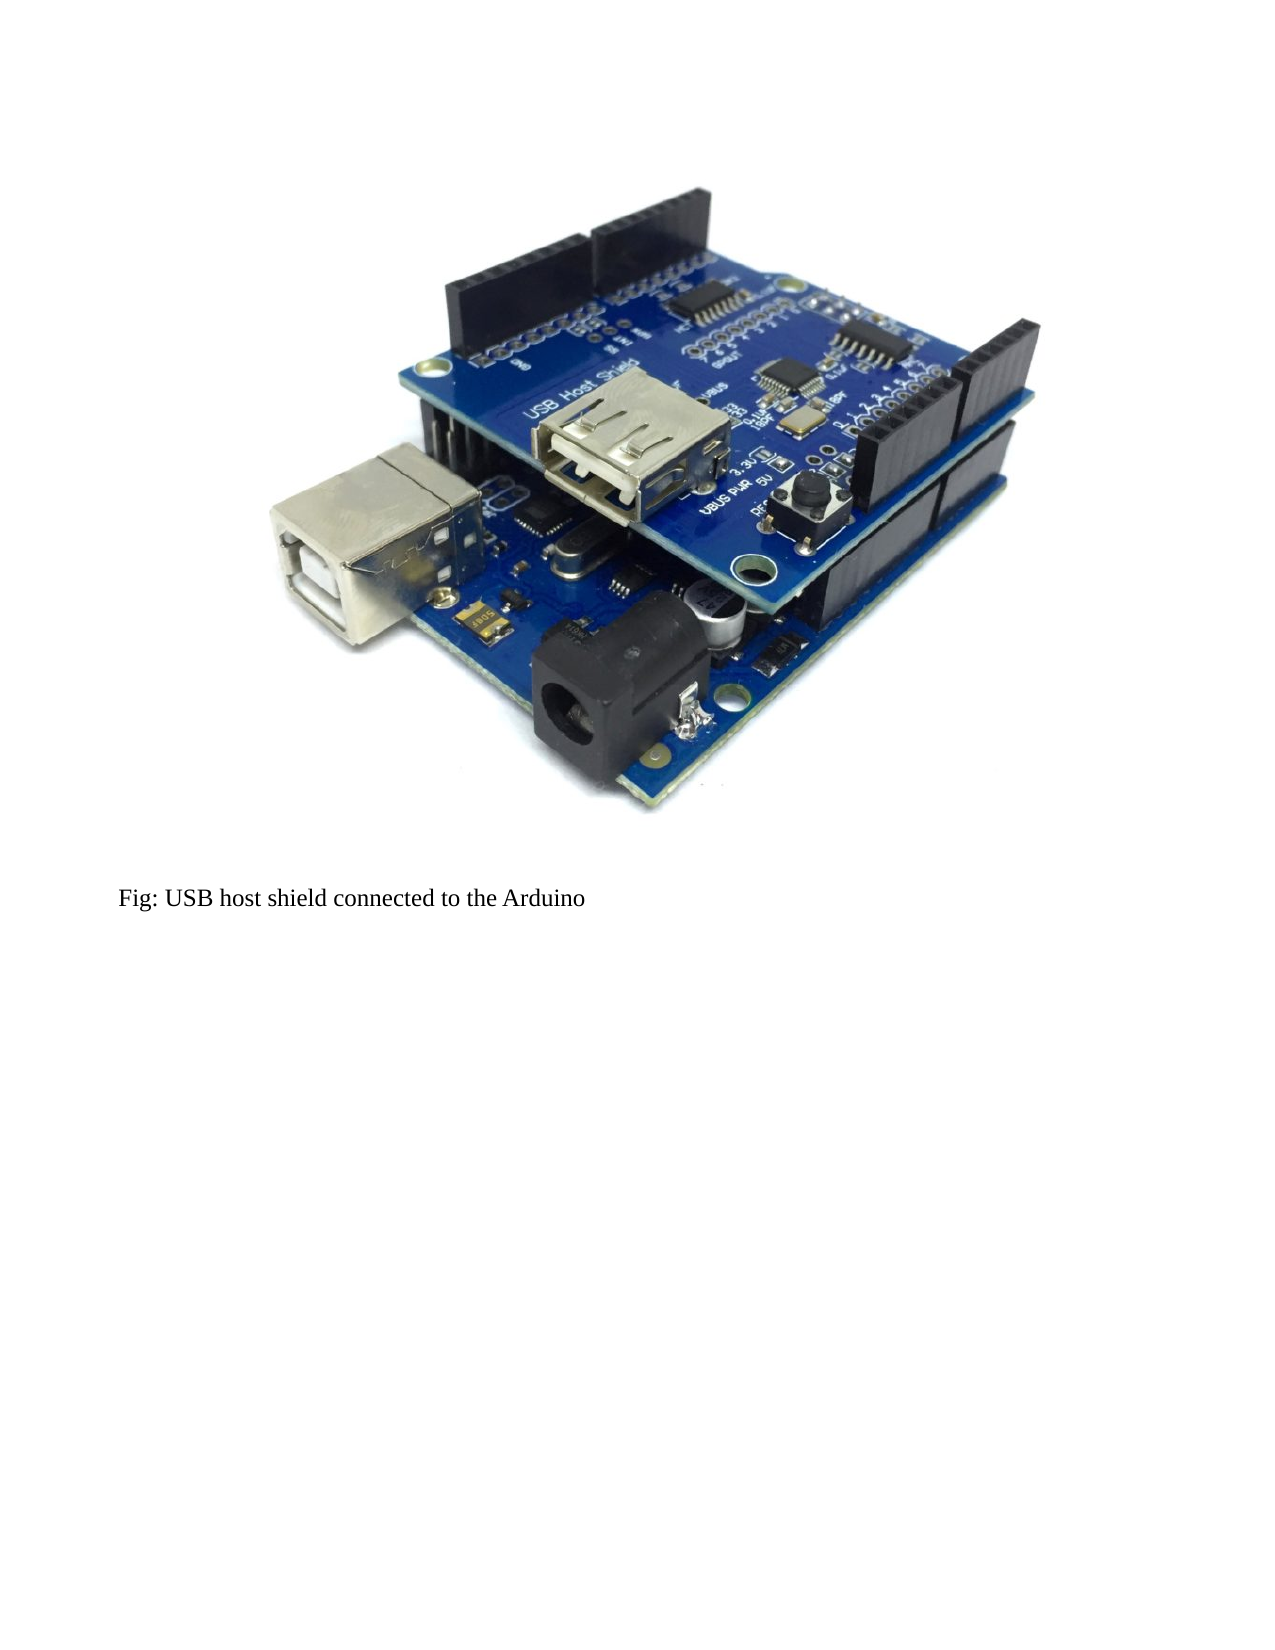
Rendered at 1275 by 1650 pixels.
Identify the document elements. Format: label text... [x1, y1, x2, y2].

text Fig: USB host shield connected to the Arduino [118, 879, 1157, 912]
picture [155, 118, 1120, 879]
